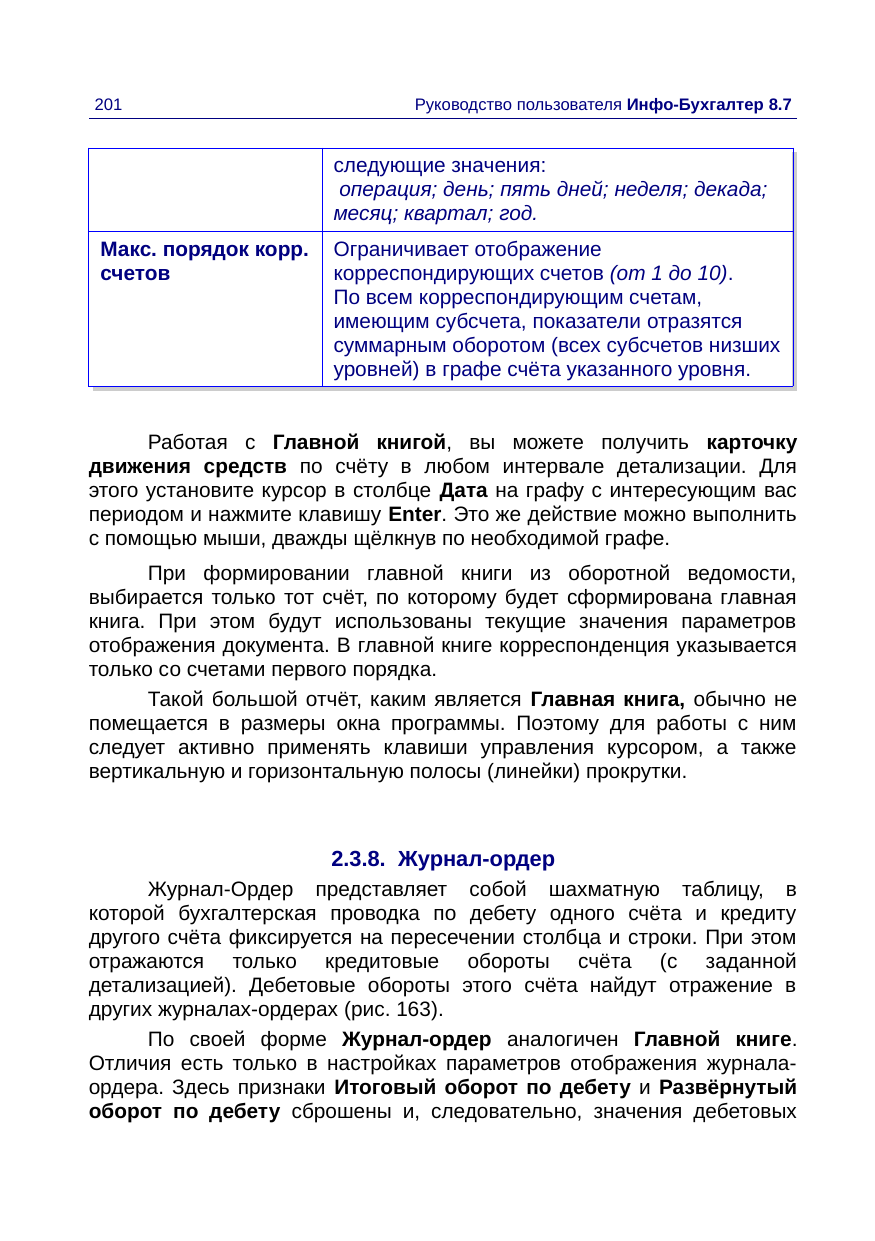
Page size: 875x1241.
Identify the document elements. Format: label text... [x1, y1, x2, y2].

table_cell Ограничивает отображение корреспондирующих счетов (от 1 до 10). По всем корреспондирующим счетам, имеющим субсчета, показатели отразятся суммарным оборотом (всех субсчетов низших уровней) в графе счёта указанного уровня. [323, 232, 792, 386]
subtitle Журнал-ордер [88, 846, 797, 871]
table_cell [89, 149, 322, 231]
text Работая с Главной книгой, вы можете получить карточку движения средств по счёту в любом интервале детализации. Для этого установите курсор в столбце Дата на графу с интересующим вас периодом и нажмите клавишу Enter. Это же действие можно выполнить с помощью мыши, дважды щёлкнув по необходимой графе. [88, 430, 797, 549]
text Журнал-Ордер представляет собой шахматную таблицу, в которой бухгалтерская проводка по дебету одного счёта и кредиту другого счёта фиксируется на пересечении столбца и строки. При этом отражаются только кредитовые обороты счёта (с заданной детализацией). Дебетовые обороты этого счёта найдут отражение в других журналах-ордерах (рис. 163). [88, 877, 797, 1021]
text При формировании главной книги из оборотной ведомости, выбирается только тот счёт, по которому будет сформирована главная книга. При этом будут использованы текущие значения параметров отображения документа. В главной книге корреспонденция указывается только со счетами первого порядка. [88, 561, 797, 681]
table_cell следующие значения: операция; день; пять дней; неделя; декада; месяц; квартал; год. [323, 149, 793, 231]
text По своей форме Журнал-ордер аналогичен Главной книге. Отличия есть только в настройках параметров отображения журнала-ордера. Здесь признаки Итоговый оборот по дебету и Развёрнутый оборот по дебету сброшены и, следовательно, значения дебетовых [88, 1027, 797, 1122]
table_cell Макс. порядок корр. счетов [89, 232, 322, 386]
text Такой большой отчёт, каким является Главная книга, обычно не помещается в размеры окна программы. Поэтому для работы с ним следует активно применять клавиши управления курсором, а также вертикальную и горизонтальную полосы (линейки) прокрутки. [88, 687, 797, 783]
